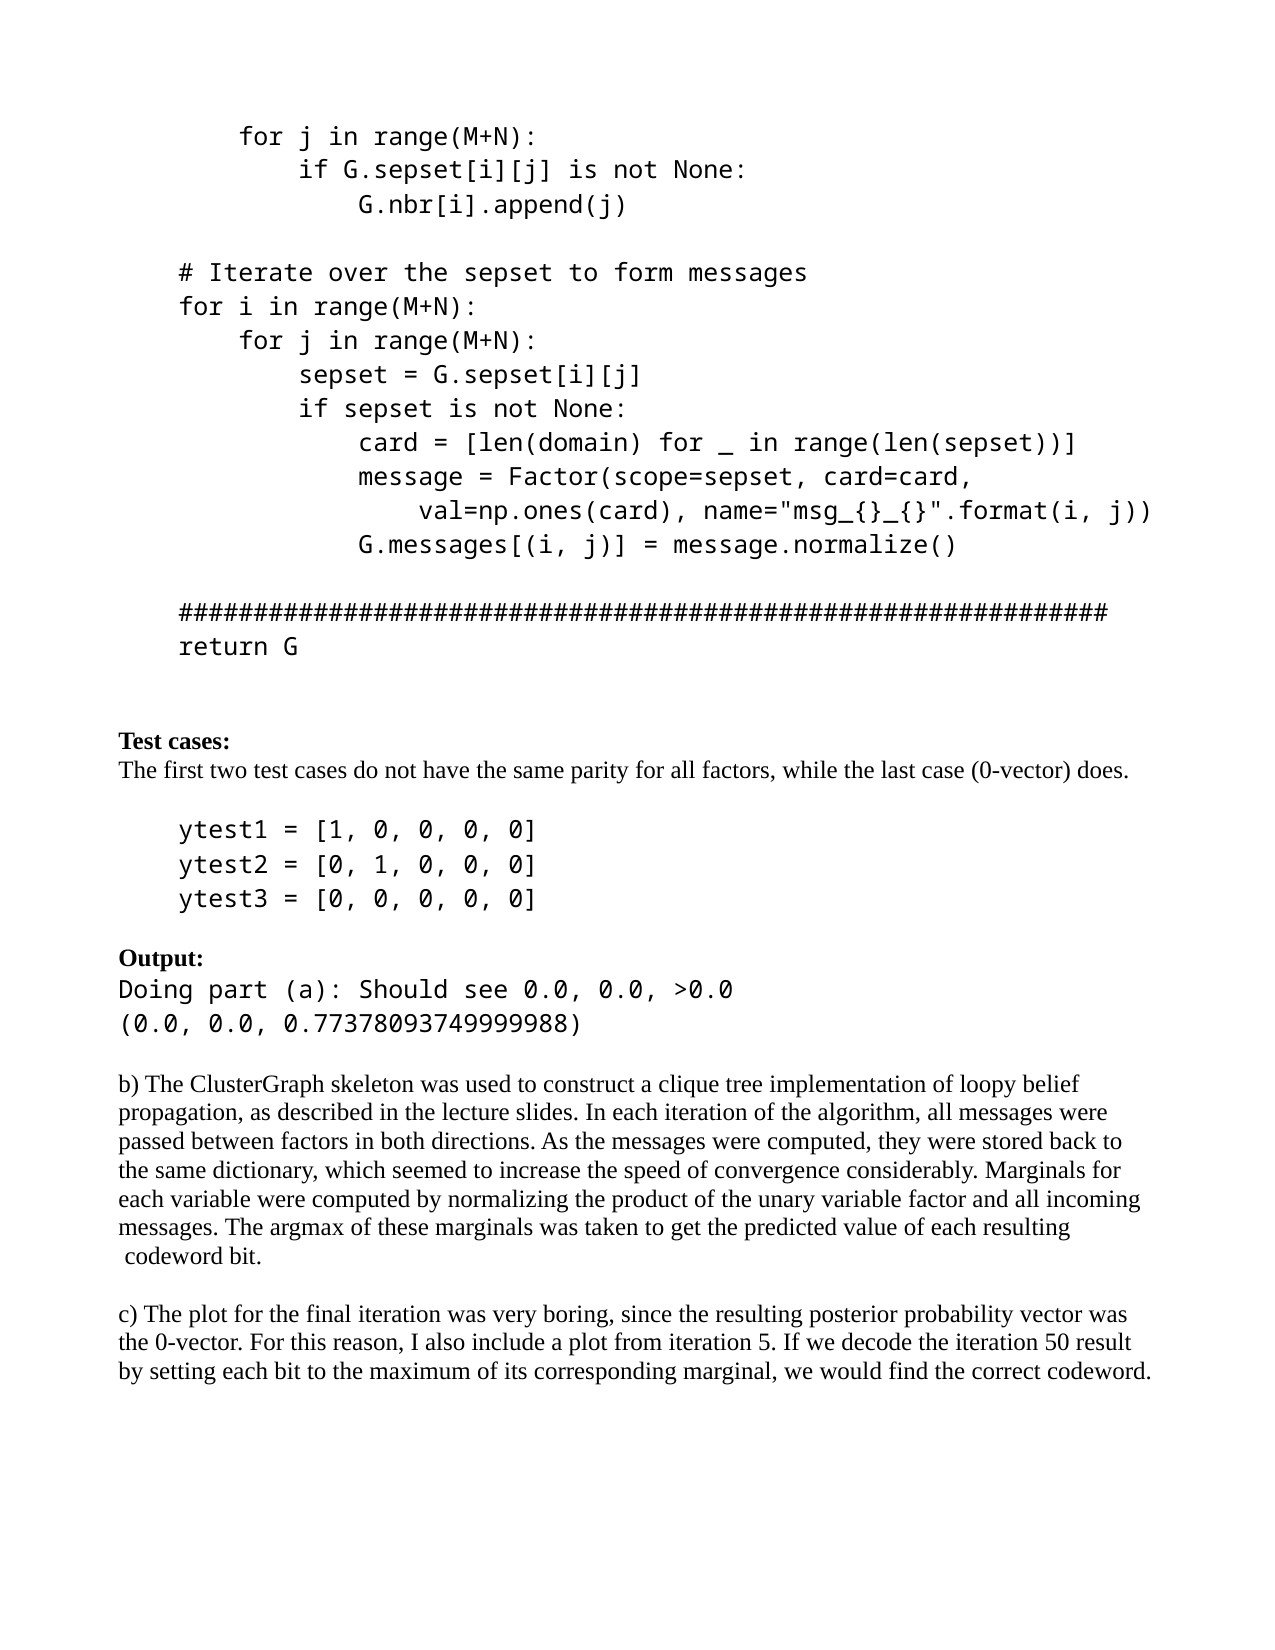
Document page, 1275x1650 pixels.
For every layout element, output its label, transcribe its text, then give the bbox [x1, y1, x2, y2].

text for j in range(M+N): [118, 118, 1157, 152]
text ytest3 = [0, 0, 0, 0, 0] [118, 880, 1157, 914]
text Doing part (a): Should see 0.0, 0.0, >0.0 [118, 972, 1157, 1006]
text The first two test cases do not have the same parity for all factors, while the last case (0-vector) does. [118, 755, 1157, 783]
text for i in range(M+N): [118, 288, 1157, 322]
text card = [len(domain) for _ in range(len(sepset))] [118, 425, 1157, 459]
text codeword bit. [118, 1241, 1157, 1270]
text if sepset is not None: [118, 391, 1157, 425]
text ytest2 = [0, 1, 0, 0, 0] [118, 846, 1157, 880]
text # Iterate over the sepset to form messages [118, 254, 1157, 288]
text if G.sepset[i][j] is not None: [118, 152, 1157, 186]
text return G [118, 629, 1157, 663]
text sepset = G.sepset[i][j] [118, 357, 1157, 391]
text (0.0, 0.0, 0.77378093749999988) [118, 1006, 1157, 1040]
text ytest1 = [1, 0, 0, 0, 0] [118, 812, 1157, 846]
text ############################################################## [118, 595, 1157, 629]
text for j in range(M+N): [118, 322, 1157, 357]
text message = Factor(scope=sepset, card=card, [118, 459, 1157, 493]
text G.messages[(i, j)] = message.normalize() [118, 527, 1157, 561]
text Test cases: [118, 726, 1157, 755]
text val=np.ones(card), name="msg_{}_{}".format(i, j)) [118, 493, 1157, 527]
text Output: [118, 943, 1157, 972]
text c) The plot for the final iteration was very boring, since the resulting posterior probability vector was the 0-vector. For this reason, I also include a plot from iteration 5. If we decode the iteration 50 result by setting each bit to the maximum of its corresponding marginal, we would find the correct codeword. [118, 1299, 1157, 1385]
text b) The ClusterGraph skeleton was used to construct a clique tree implementation of loopy belief propagation, as described in the lecture slides. In each iteration of the algorithm, all messages were passed between factors in both directions. As the messages were computed, they were stored back to the same dictionary, which seemed to increase the speed of convergence considerably. Marginals for each variable were computed by normalizing the product of the unary variable factor and all incoming messages. The argmax of these marginals was taken to get the predicted value of each resulting [118, 1069, 1157, 1241]
text G.nbr[i].append(j) [118, 186, 1157, 220]
